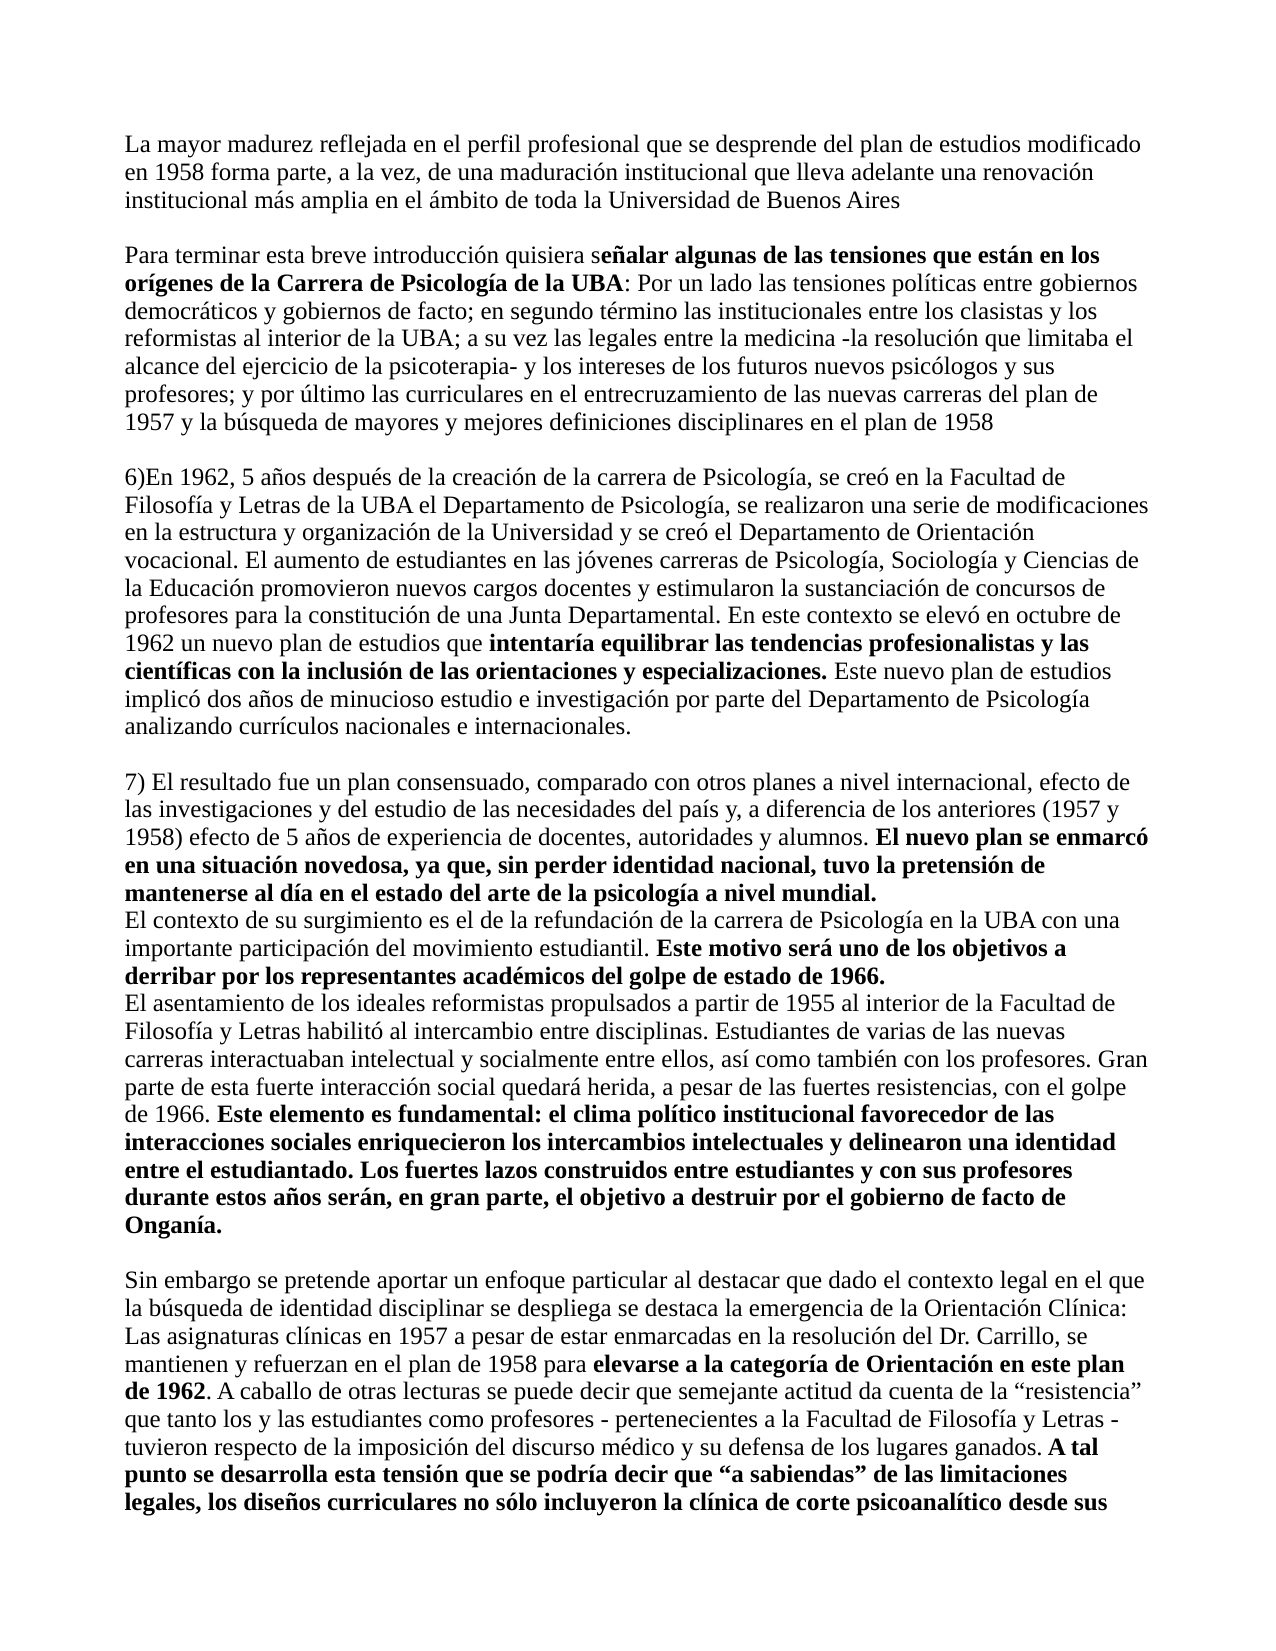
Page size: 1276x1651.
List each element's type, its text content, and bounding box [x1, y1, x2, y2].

text 6)En 1962, 5 años después de la creación de la carrera de Psicología, se creó en la Facultad de Filosofía y Letras de la UBA el Departamento de Psicología, se realizaron una serie de modificaciones en la estructura y organización de la Universidad y se creó el Departamento de Orientación vocacional. El aumento de estudiantes en las jóvenes carreras de Psicología, Sociología y Ciencias de la Educación promovieron nuevos cargos docentes y estimularon la sustanciación de concursos de profesores para la constitución de una Junta Departamental. En este contexto se elevó en octubre de 1962 un nuevo plan de estudios que intentaría equilibrar las tendencias profesionalistas y las científicas con la inclusión de las orientaciones y especializaciones. Este nuevo plan de estudios implicó dos años de minucioso estudio e investigación por parte del Departamento de Psicología analizando currículos nacionales e internacionales. [118, 463, 1157, 740]
text Para terminar esta breve introducción quisiera señalar algunas de las tensiones que están en los orígenes de la Carrera de Psicología de la UBA: Por un lado las tensiones políticas entre gobiernos democráticos y gobiernos de facto; en segundo término las institucionales entre los clasistas y los reformistas al interior de la UBA; a su vez las legales entre la medicina -la resolución que limitaba el alcance del ejercicio de la psicoterapia- y los intereses de los futuros nuevos psicólogos y sus profesores; y por último las curriculares en el entrecruzamiento de las nuevas carreras del plan de 1957 y la búsqueda de mayores y mejores definiciones disciplinares en el plan de 1958 [118, 241, 1157, 435]
text El asentamiento de los ideales reformistas propulsados a partir de 1955 al interior de la Facultad de Filosofía y Letras habilitó al intercambio entre disciplinas. Estudiantes de varias de las nuevas carreras interactuaban intelectual y socialmente entre ellos, así como también con los profesores. Gran parte de esta fuerte interacción social quedará herida, a pesar de las fuertes resistencias, con el golpe de 1966. Este elemento es fundamental: el clima político institucional favorecedor de las interacciones sociales enriquecieron los intercambios intelectuales y delinearon una identidad entre el estudiantado. Los fuertes lazos construidos entre estudiantes y con sus profesores durante estos años serán, en gran parte, el objetivo a destruir por el gobierno de facto de Onganía. [118, 989, 1157, 1239]
text 7) El resultado fue un plan consensuado, comparado con otros planes a nivel internacional, efecto de las investigaciones y del estudio de las necesidades del país y, a diferencia de los anteriores (1957 y 1958) efecto de 5 años de experiencia de docentes, autoridades y alumnos. El nuevo plan se enmarcó en una situación novedosa, ya que, sin perder identidad nacional, tuvo la pretensión de mantenerse al día en el estado del arte de la psicología a nivel mundial. [118, 768, 1157, 906]
text La mayor madurez reflejada en el perfil profesional que se desprende del plan de estudios modificado en 1958 forma parte, a la vez, de una maduración institucional que lleva adelante una renovación institucional más amplia en el ámbito de toda la Universidad de Buenos Aires [118, 124, 1157, 214]
text El contexto de su surgimiento es el de la refundación de la carrera de Psicología en la UBA con una importante participación del movimiento estudiantil. Este motivo será uno de los objetivos a derribar por los representantes académicos del golpe de estado de 1966. [118, 906, 1157, 989]
text Sin embargo se pretende aportar un enfoque particular al destacar que dado el contexto legal en el que la búsqueda de identidad disciplinar se despliega se destaca la emergencia de la Orientación Clínica: Las asignaturas clínicas en 1957 a pesar de estar enmarcadas en la resolución del Dr. Carrillo, se mantienen y refuerzan en el plan de 1958 para elevarse a la categoría de Orientación en este plan de 1962. A caballo de otras lecturas se puede decir que semejante actitud da cuenta de la “resistencia” que tanto los y las estudiantes como profesores - pertenecientes a la Facultad de Filosofía y Letras - tuvieron respecto de la imposición del discurso médico y su defensa de los lugares ganados. A tal punto se desarrolla esta tensión que se podría decir que “a sabiendas” de las limitaciones legales, los diseños curriculares no sólo incluyeron la clínica de corte psicoanalítico desde sus [118, 1267, 1157, 1522]
